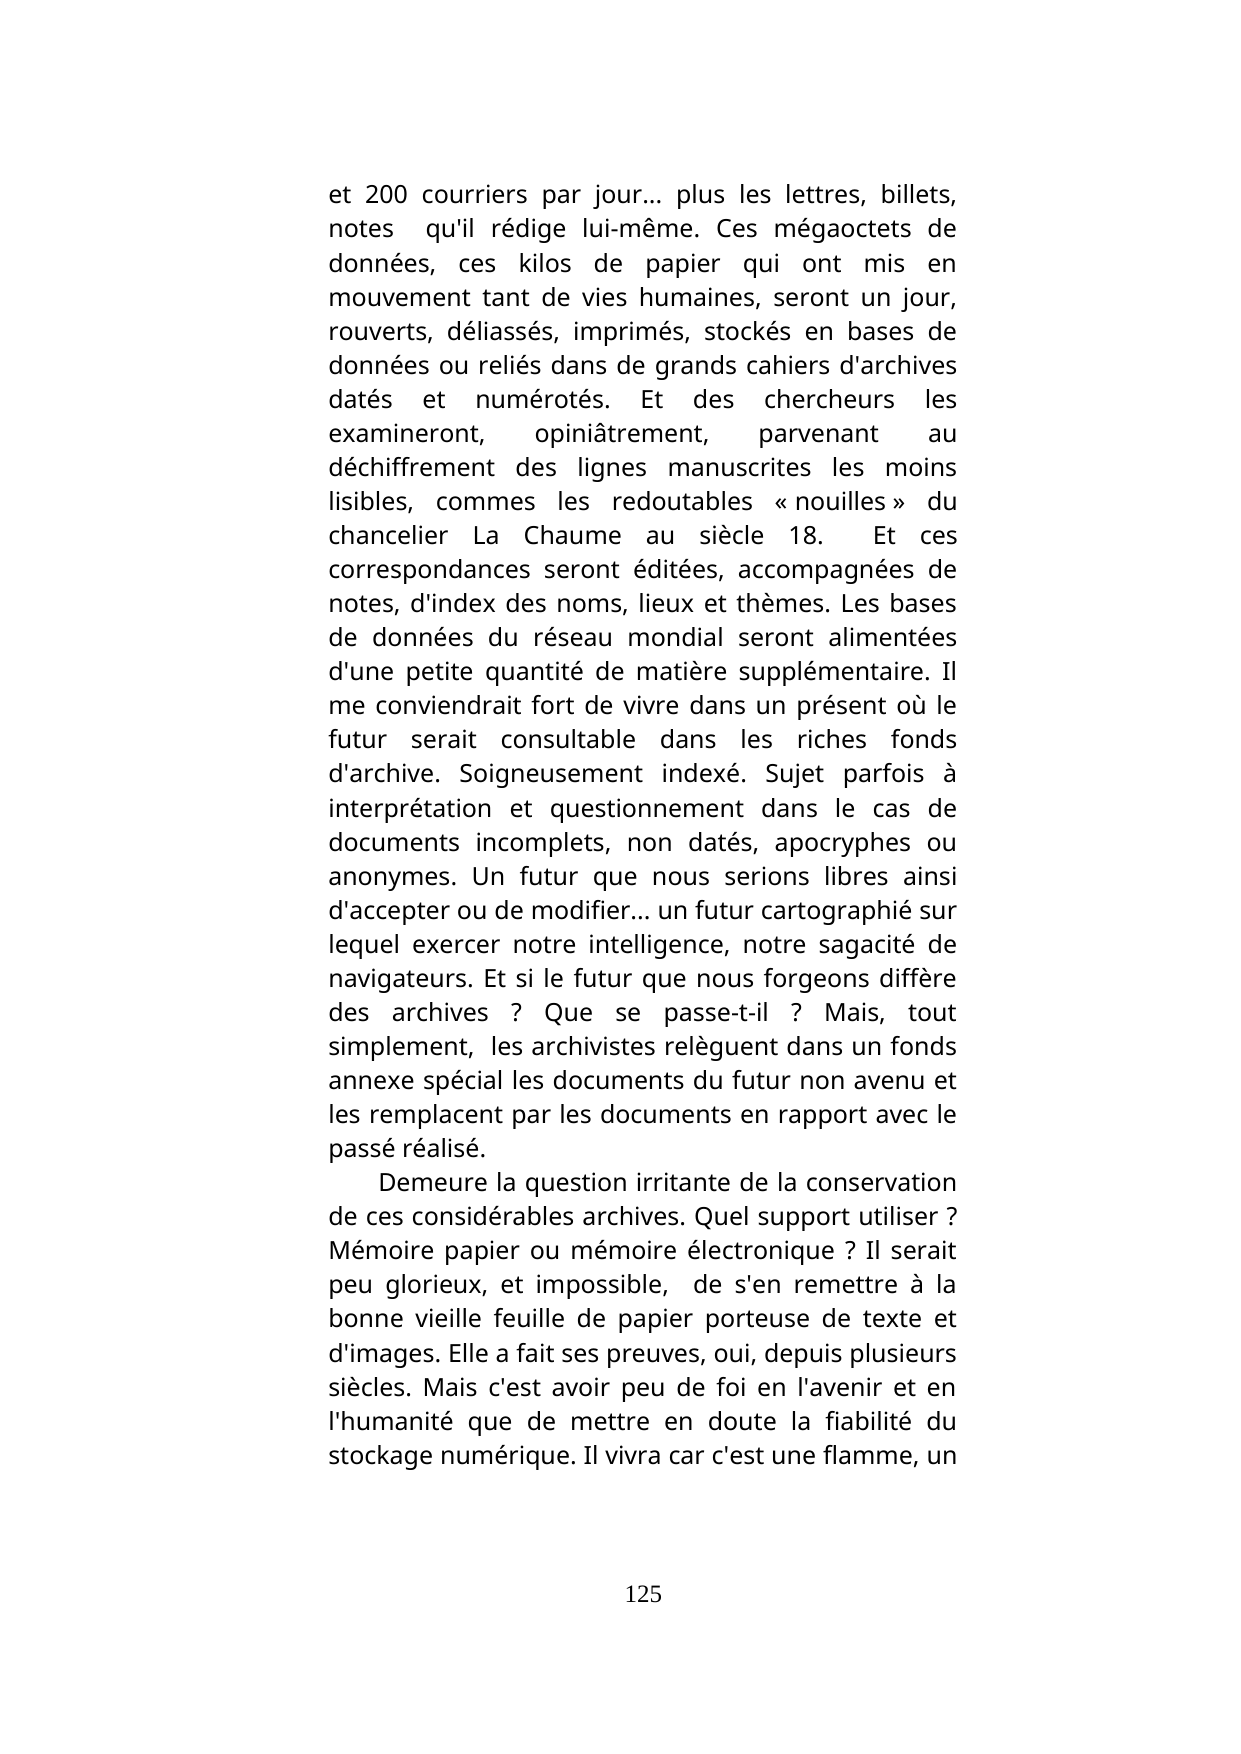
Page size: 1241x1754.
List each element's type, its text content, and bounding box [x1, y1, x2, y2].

text et 200 courriers par jour... plus les lettres, billets, notes qu'il rédige lui-même. Ces mégaoctets de données, ces kilos de papier qui ont mis en mouvement tant de vies humaines, seront un jour, rouverts, déliassés, imprimés, stockés en bases de données ou reliés dans de grands cahiers d'archives datés et numérotés. Et des chercheurs les examineront, opiniâtrement, parvenant au déchiffrement des lignes manuscrites les moins lisibles, commes les redoutables « nouilles » du chancelier La Chaume au siècle 18. Et ces correspondances seront éditées, accompagnées de notes, d'index des noms, lieux et thèmes. Les bases de données du réseau mondial seront alimentées d'une petite quantité de matière supplémentaire. Il me conviendrait fort de vivre dans un présent où le futur serait consultable dans les riches fonds d'archive. Soigneusement indexé. Sujet parfois à interprétation et questionnement dans le cas de documents incomplets, non datés, apocryphes ou anonymes. Un futur que nous serions libres ainsi d'accepter ou de modifier... un futur cartographié sur lequel exercer notre intelligence, notre sagacité de navigateurs. Et si le futur que nous forgeons diffère des archives ? Que se passe-t-il ? Mais, tout simplement, les archivistes relèguent dans un fonds annexe spécial les documents du futur non avenu et les remplacent par les documents en rapport avec le passé réalisé. [328, 177, 958, 1165]
text Demeure la question irritante de la conservation de ces considérables archives. Quel support utiliser ? Mémoire papier ou mémoire électronique ? Il serait peu glorieux, et impossible, de s'en remettre à la bonne vieille feuille de papier porteuse de texte et d'images. Elle a fait ses preuves, oui, depuis plusieurs siècles. Mais c'est avoir peu de foi en l'avenir et en l'humanité que de mettre en doute la fiabilité du stockage numérique. Il vivra car c'est une flamme, un [328, 1165, 958, 1471]
